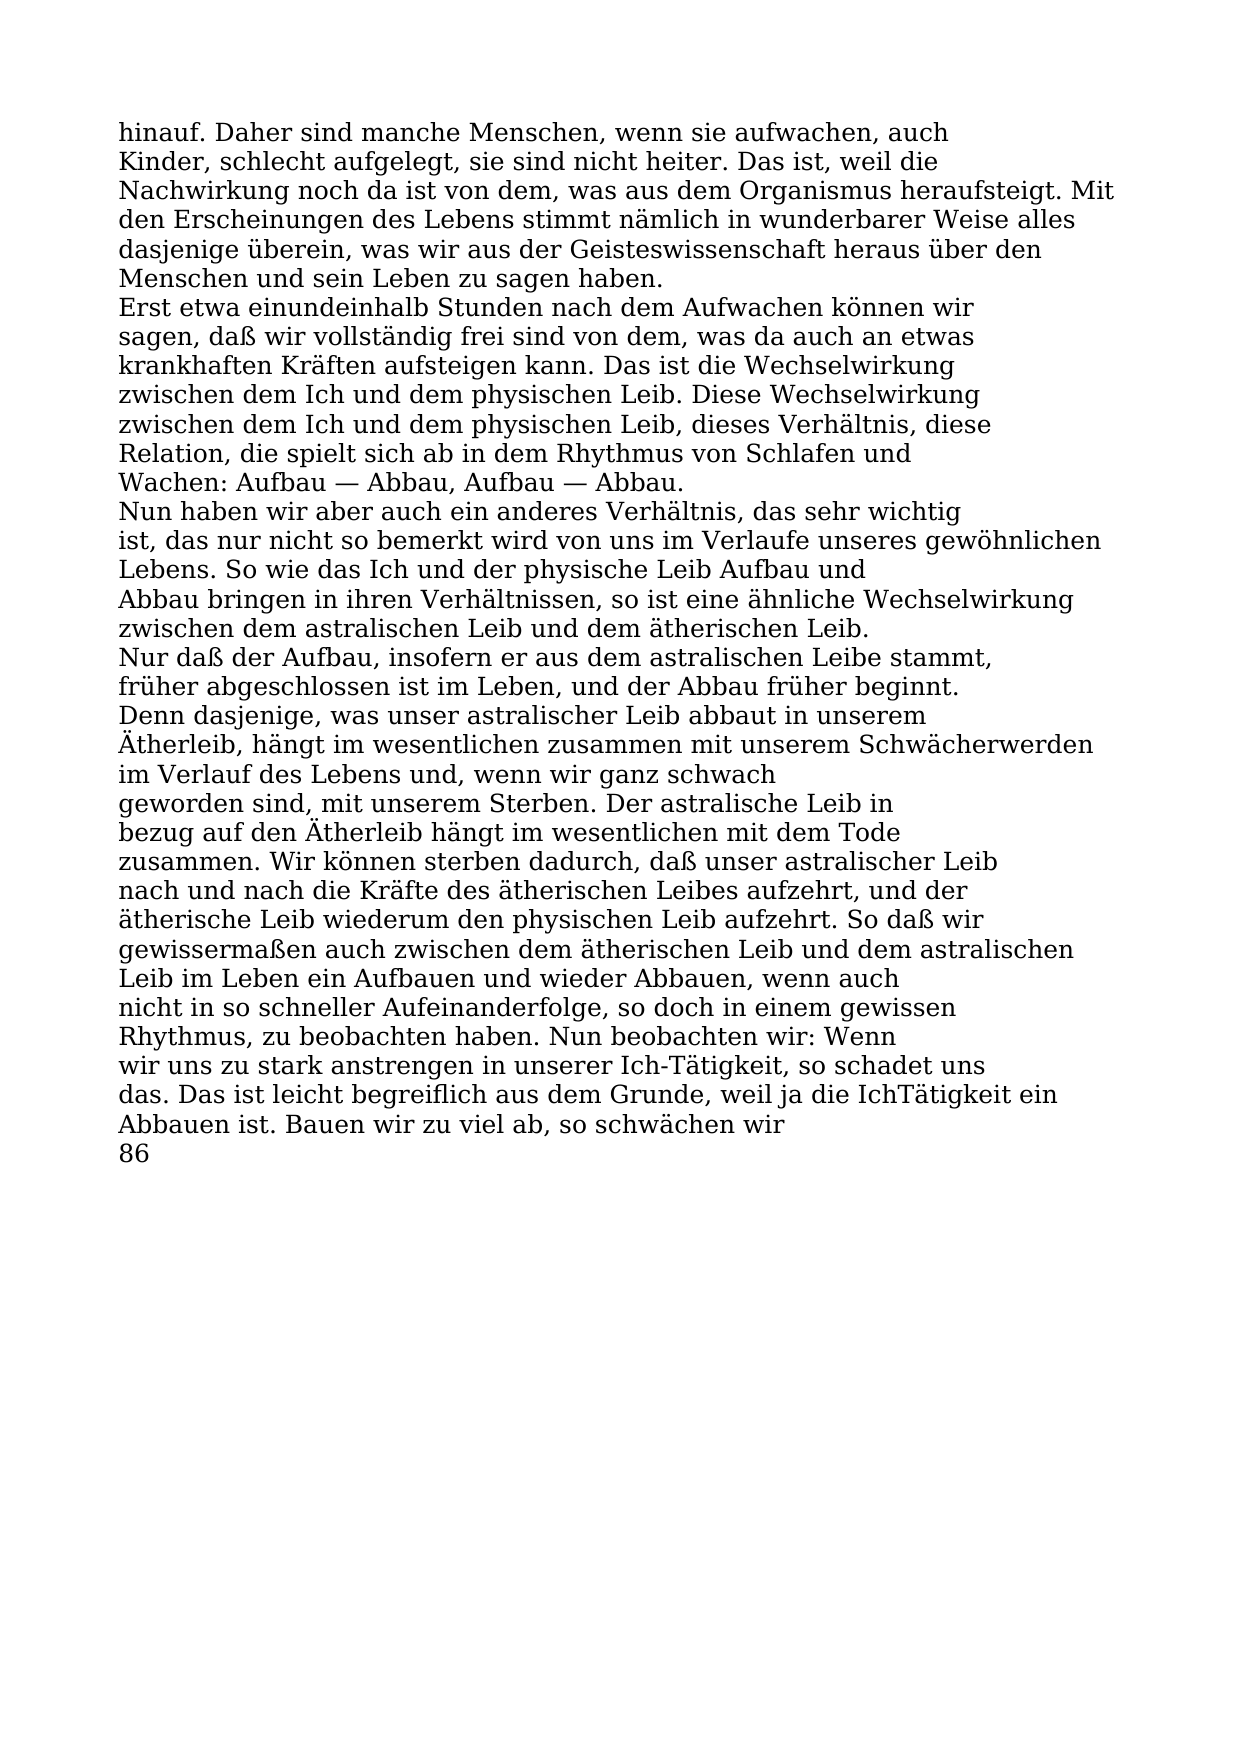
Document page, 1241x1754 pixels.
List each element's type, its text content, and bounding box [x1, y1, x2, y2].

text hinauf. Daher sind manche Menschen, wenn sie aufwachen, auch [118, 118, 1122, 147]
text bezug auf den Ätherleib hängt im wesentlichen mit dem Tode [118, 818, 1122, 847]
text sagen, daß wir vollständig frei sind von dem, was da auch an etwas [118, 322, 1122, 351]
text Wachen: Aufbau — Abbau, Aufbau — Abbau. [118, 468, 1122, 497]
text Erst etwa einundeinhalb Stunden nach dem Aufwachen können wir [118, 293, 1122, 322]
text Relation, die spielt sich ab in dem Rhythmus von Schlafen und [118, 439, 1122, 468]
text ist, das nur nicht so bemerkt wird von uns im Verlaufe unseres gewöhnlichen Lebens. So wie das Ich und der physische Leib Aufbau und [118, 526, 1122, 585]
text zwischen dem Ich und dem physischen Leib. Diese Wechselwirkung [118, 381, 1122, 410]
text nicht in so schneller Aufeinanderfolge, so doch in einem gewissen [118, 993, 1122, 1022]
text 86 [118, 1139, 1122, 1168]
text Ätherleib, hängt im wesentlichen zusammen mit unserem Schwächerwerden im Verlauf des Lebens und, wenn wir ganz schwach [118, 731, 1122, 789]
text zusammen. Wir können sterben dadurch, daß unser astralischer Leib [118, 847, 1122, 876]
text Rhythmus, zu beobachten haben. Nun beobachten wir: Wenn [118, 1022, 1122, 1051]
text zwischen dem Ich und dem physischen Leib, dieses Verhältnis, diese [118, 410, 1122, 439]
text wir uns zu stark anstrengen in unserer Ich-Tätigkeit, so schadet uns [118, 1051, 1122, 1081]
text Denn dasjenige, was unser astralischer Leib abbaut in unserem [118, 701, 1122, 731]
text gewissermaßen auch zwischen dem ätherischen Leib und dem astralischen Leib im Leben ein Aufbauen und wieder Abbauen, wenn auch [118, 935, 1122, 993]
text nach und nach die Kräfte des ätherischen Leibes aufzehrt, und der [118, 876, 1122, 906]
text Kinder, schlecht aufgelegt, sie sind nicht heiter. Das ist, weil die [118, 147, 1122, 176]
text Nun haben wir aber auch ein anderes Verhältnis, das sehr wichtig [118, 497, 1122, 526]
text krankhaften Kräften aufsteigen kann. Das ist die Wechselwirkung [118, 351, 1122, 381]
text früher abgeschlossen ist im Leben, und der Abbau früher beginnt. [118, 672, 1122, 701]
text ätherische Leib wiederum den physischen Leib aufzehrt. So daß wir [118, 906, 1122, 935]
text Nachwirkung noch da ist von dem, was aus dem Organismus heraufsteigt. Mit den Erscheinungen des Lebens stimmt nämlich in wunderbarer Weise alles dasjenige überein, was wir aus der Geisteswissenschaft heraus über den Menschen und sein Leben zu sagen haben. [118, 176, 1122, 293]
text das. Das ist leicht begreiflich aus dem Grunde, weil ja die IchTätigkeit ein Abbauen ist. Bauen wir zu viel ab, so schwächen wir [118, 1081, 1122, 1139]
text Abbau bringen in ihren Verhältnissen, so ist eine ähnliche Wechselwirkung zwischen dem astralischen Leib und dem ätherischen Leib. [118, 585, 1122, 643]
text Nur daß der Aufbau, insofern er aus dem astralischen Leibe stammt, [118, 643, 1122, 672]
text geworden sind, mit unserem Sterben. Der astralische Leib in [118, 789, 1122, 818]
